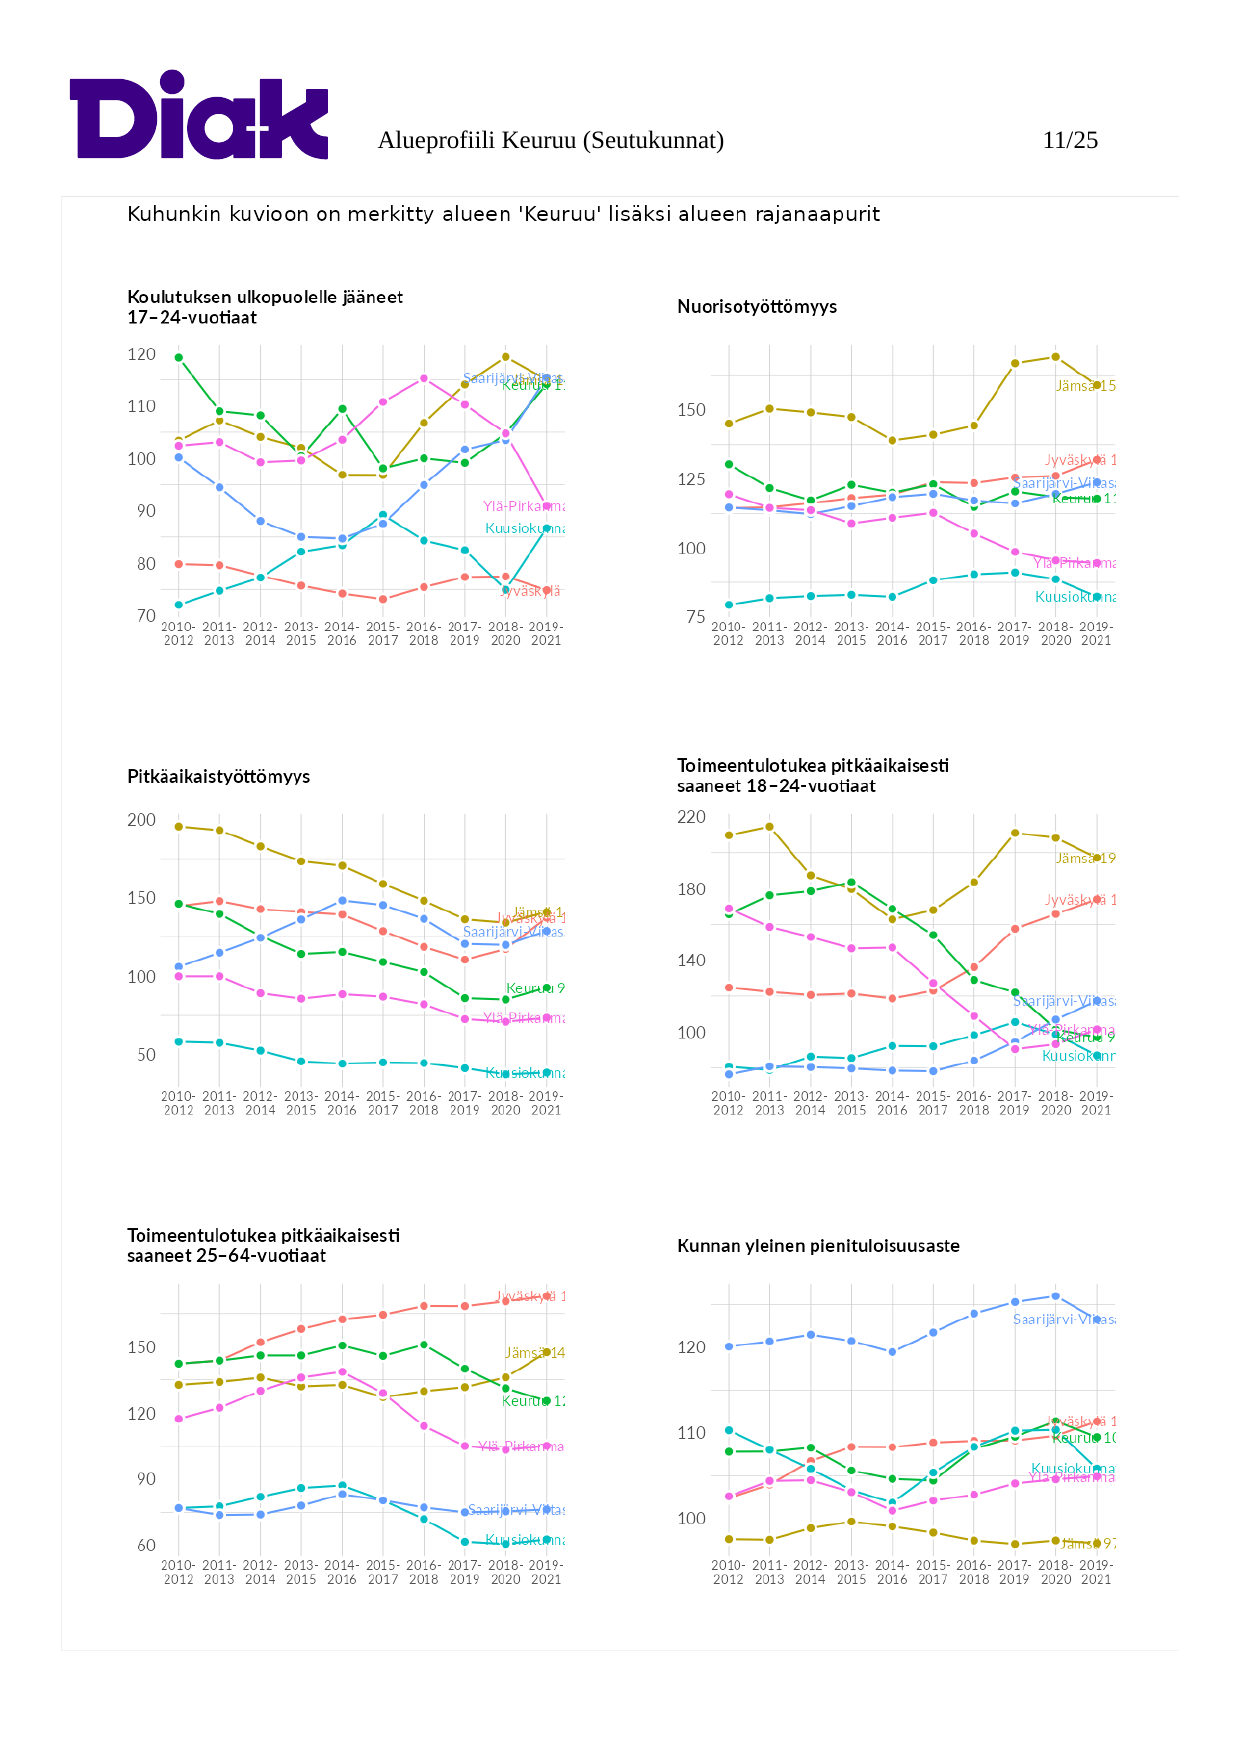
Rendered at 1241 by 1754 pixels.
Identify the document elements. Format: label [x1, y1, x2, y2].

picture [61, 196, 1179, 1651]
